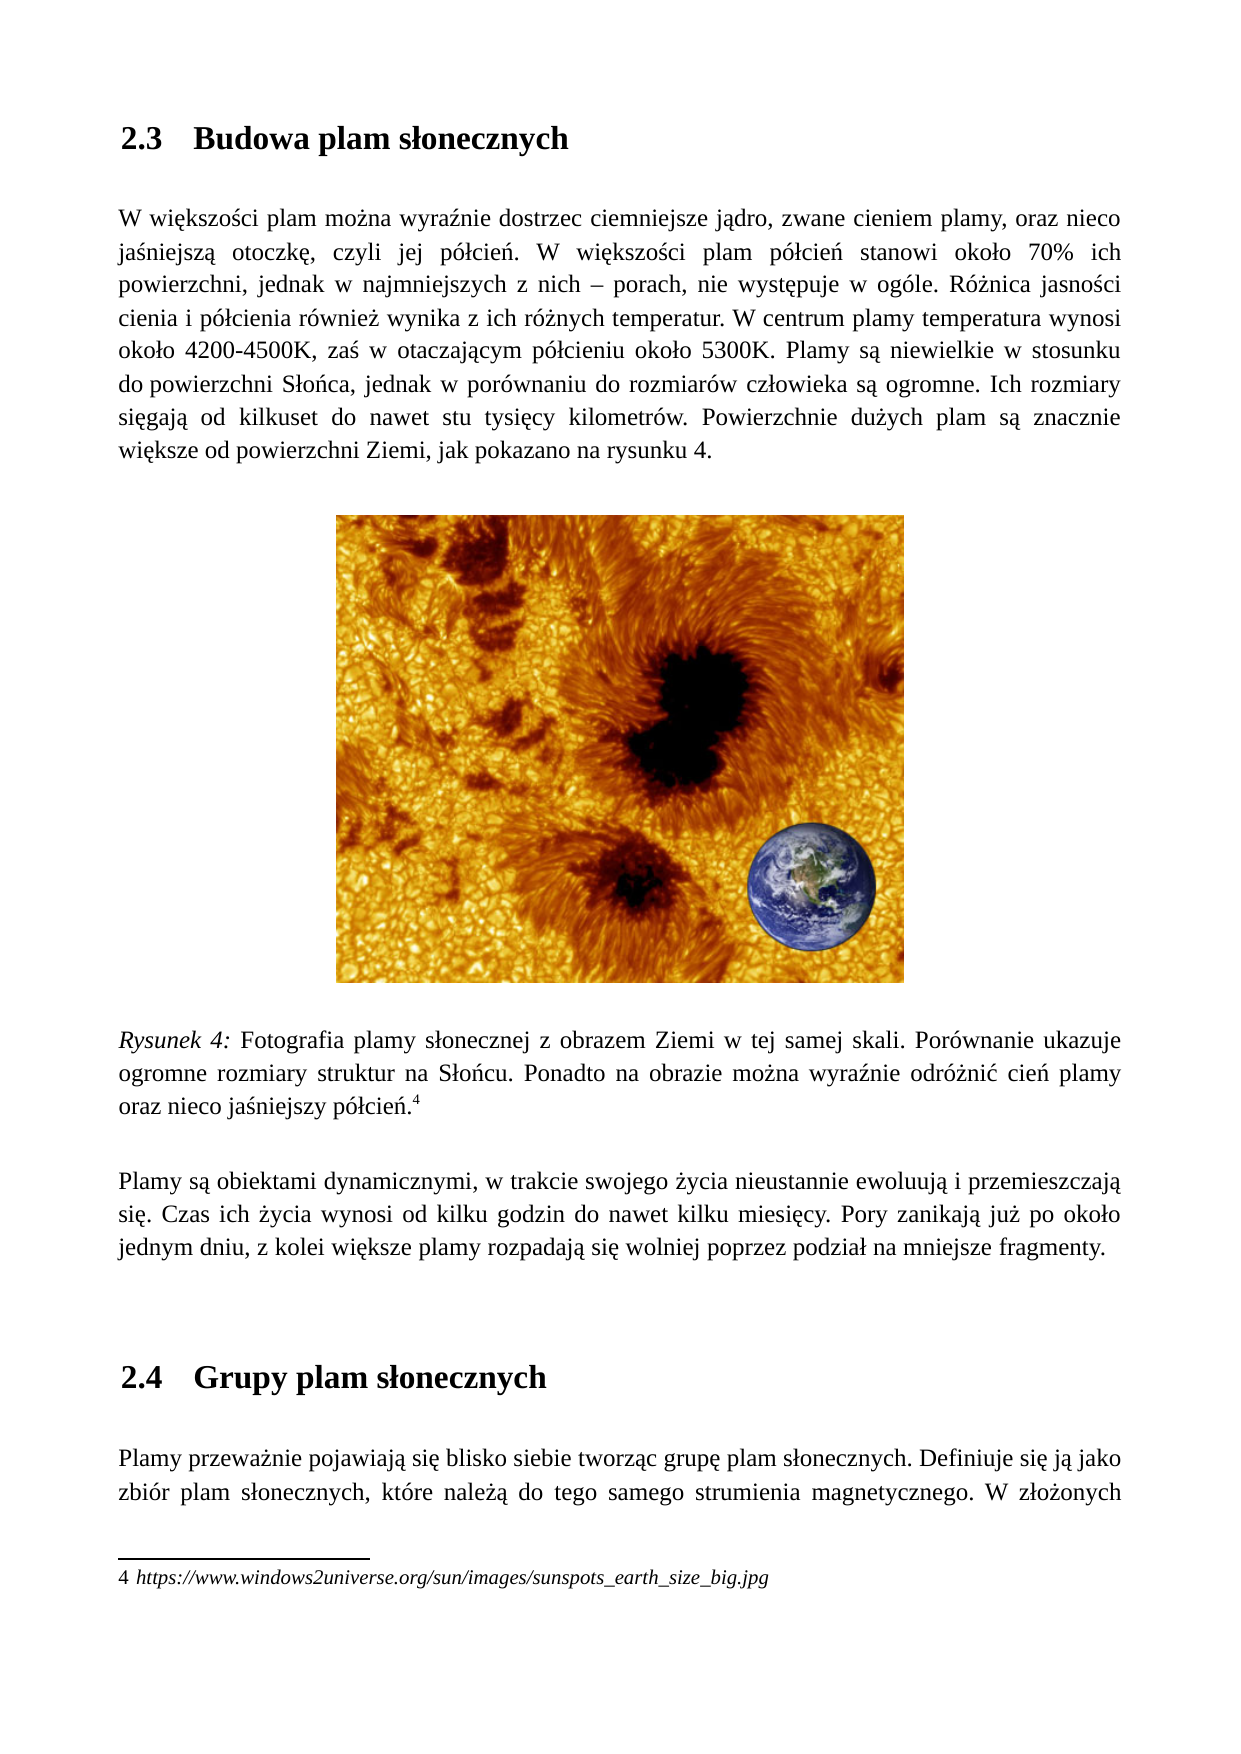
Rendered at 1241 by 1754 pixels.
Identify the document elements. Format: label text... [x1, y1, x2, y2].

text W większości plam można wyraźnie dostrzec ciemniejsze jądro, zwane cieniem plamy, oraz nieco jaśniejszą otoczkę, czyli jej półcień. W większości plam półcień stanowi około 70% ich powierzchni, jednak w najmniejszych z nich – porach, nie występuje w ogóle. Różnica jasności cienia i półcienia również wynika z ich różnych temperatur. W centrum plamy temperatura wynosi około 4200-4500K, zaś w otaczającym półcieniu około 5300K. Plamy są niewielkie w stosunku do powierzchni Słońca, jednak w porównaniu do rozmiarów człowieka są ogromne. Ich rozmiary sięgają od kilkuset do nawet stu tysięcy kilometrów. Powierzchnie dużych plam są znacznie większe od powierzchni Ziemi, jak pokazano na rysunku 4. [118, 203, 1122, 463]
text Rysunek 4: Fotografia plamy słonecznej z obrazem Ziemi w tej samej skali. Porównanie ukazuje ogromne rozmiary struktur na Słońcu. Ponadto na obrazie można wyraźnie odróżnić cień plamy oraz nieco jaśniejszy półcień.4 [118, 490, 1122, 1119]
subtitle Grupy plam słonecznych [112, 1358, 1122, 1396]
picture [336, 515, 904, 983]
text Plamy przeważnie pojawiają się blisko siebie tworząc grupę plam słonecznych. Definiuje się ją jako zbiór plam słonecznych, które należą do tego samego strumienia magnetycznego. W złożonych [118, 1443, 1122, 1506]
subtitle Budowa plam słonecznych [112, 118, 1122, 156]
text Plamy są obiektami dynamicznymi, w trakcie swojego życia nieustannie ewoluują i przemieszczają się. Czas ich życia wynosi od kilku godzin do nawet kilku miesięcy. Pory zanikają już po około jednym dniu, z kolei większe plamy rozpadają się wolniej poprzez podział na mniejsze fragmenty. [118, 1166, 1122, 1294]
text https://www.windows2universe.org/sun/images/sunspots_earth_size_big.jpg [118, 1565, 1122, 1589]
